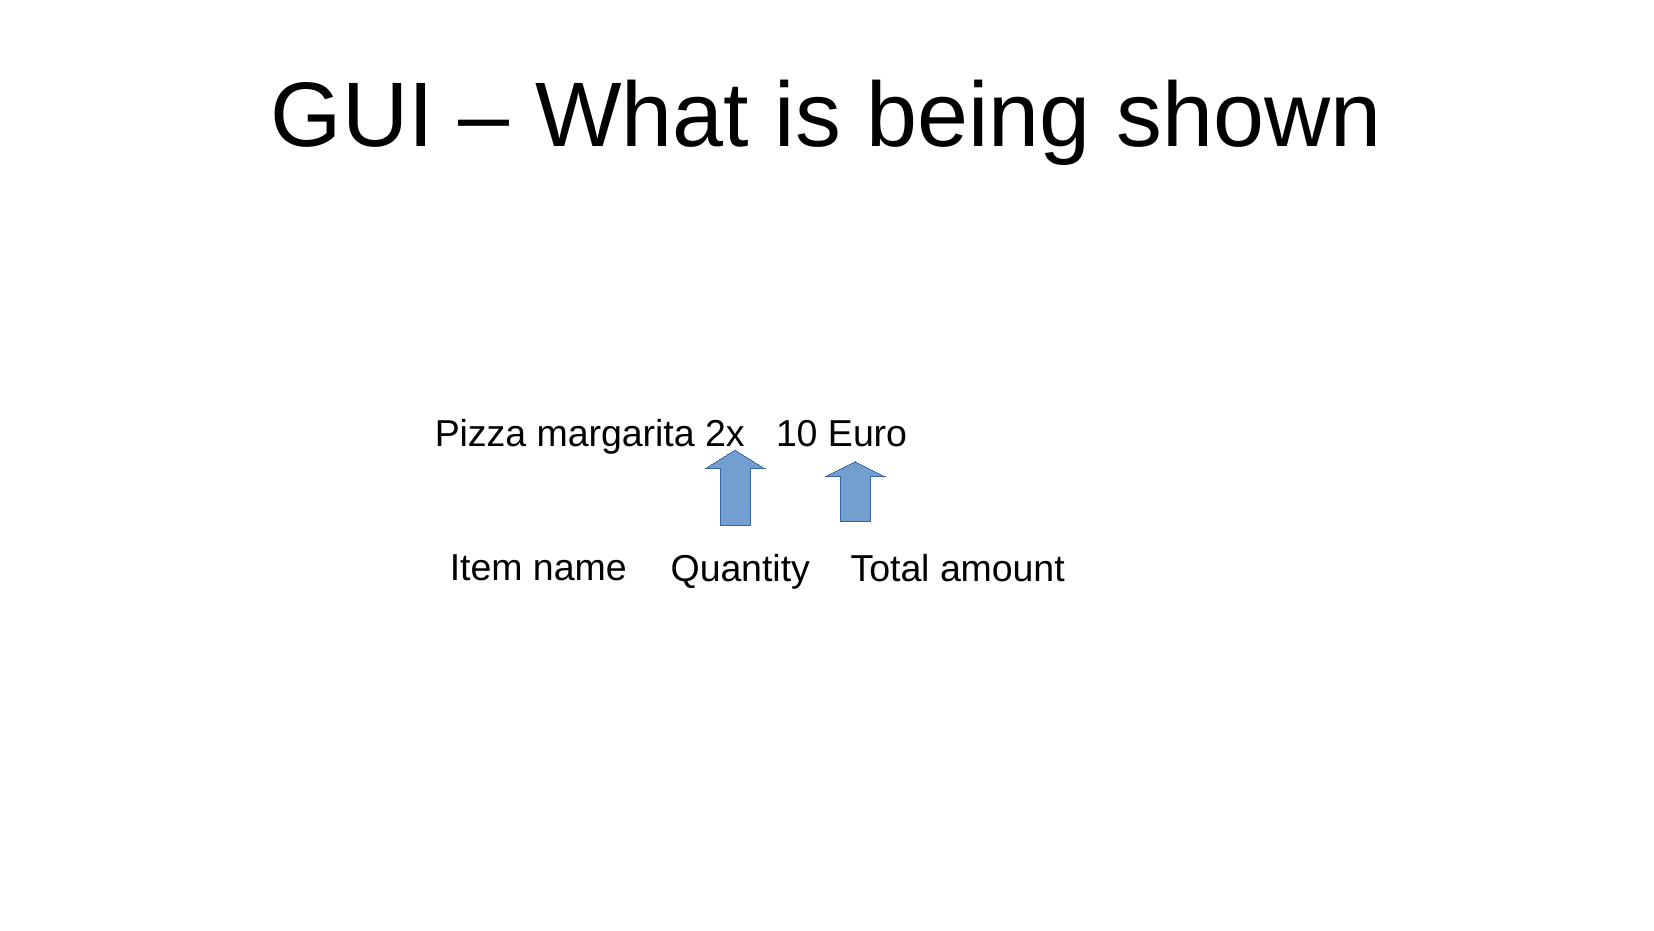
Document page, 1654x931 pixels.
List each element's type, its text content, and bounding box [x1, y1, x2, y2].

text_box [825, 461, 886, 522]
title GUI – What is being shown [82, 37, 1571, 193]
text_box Total amount [835, 540, 1080, 597]
text_box Item name [435, 539, 642, 597]
text_box [705, 450, 766, 526]
text_box Pizza margarita 2x 10 Euro [420, 405, 923, 462]
text_box Quantity [655, 540, 826, 597]
